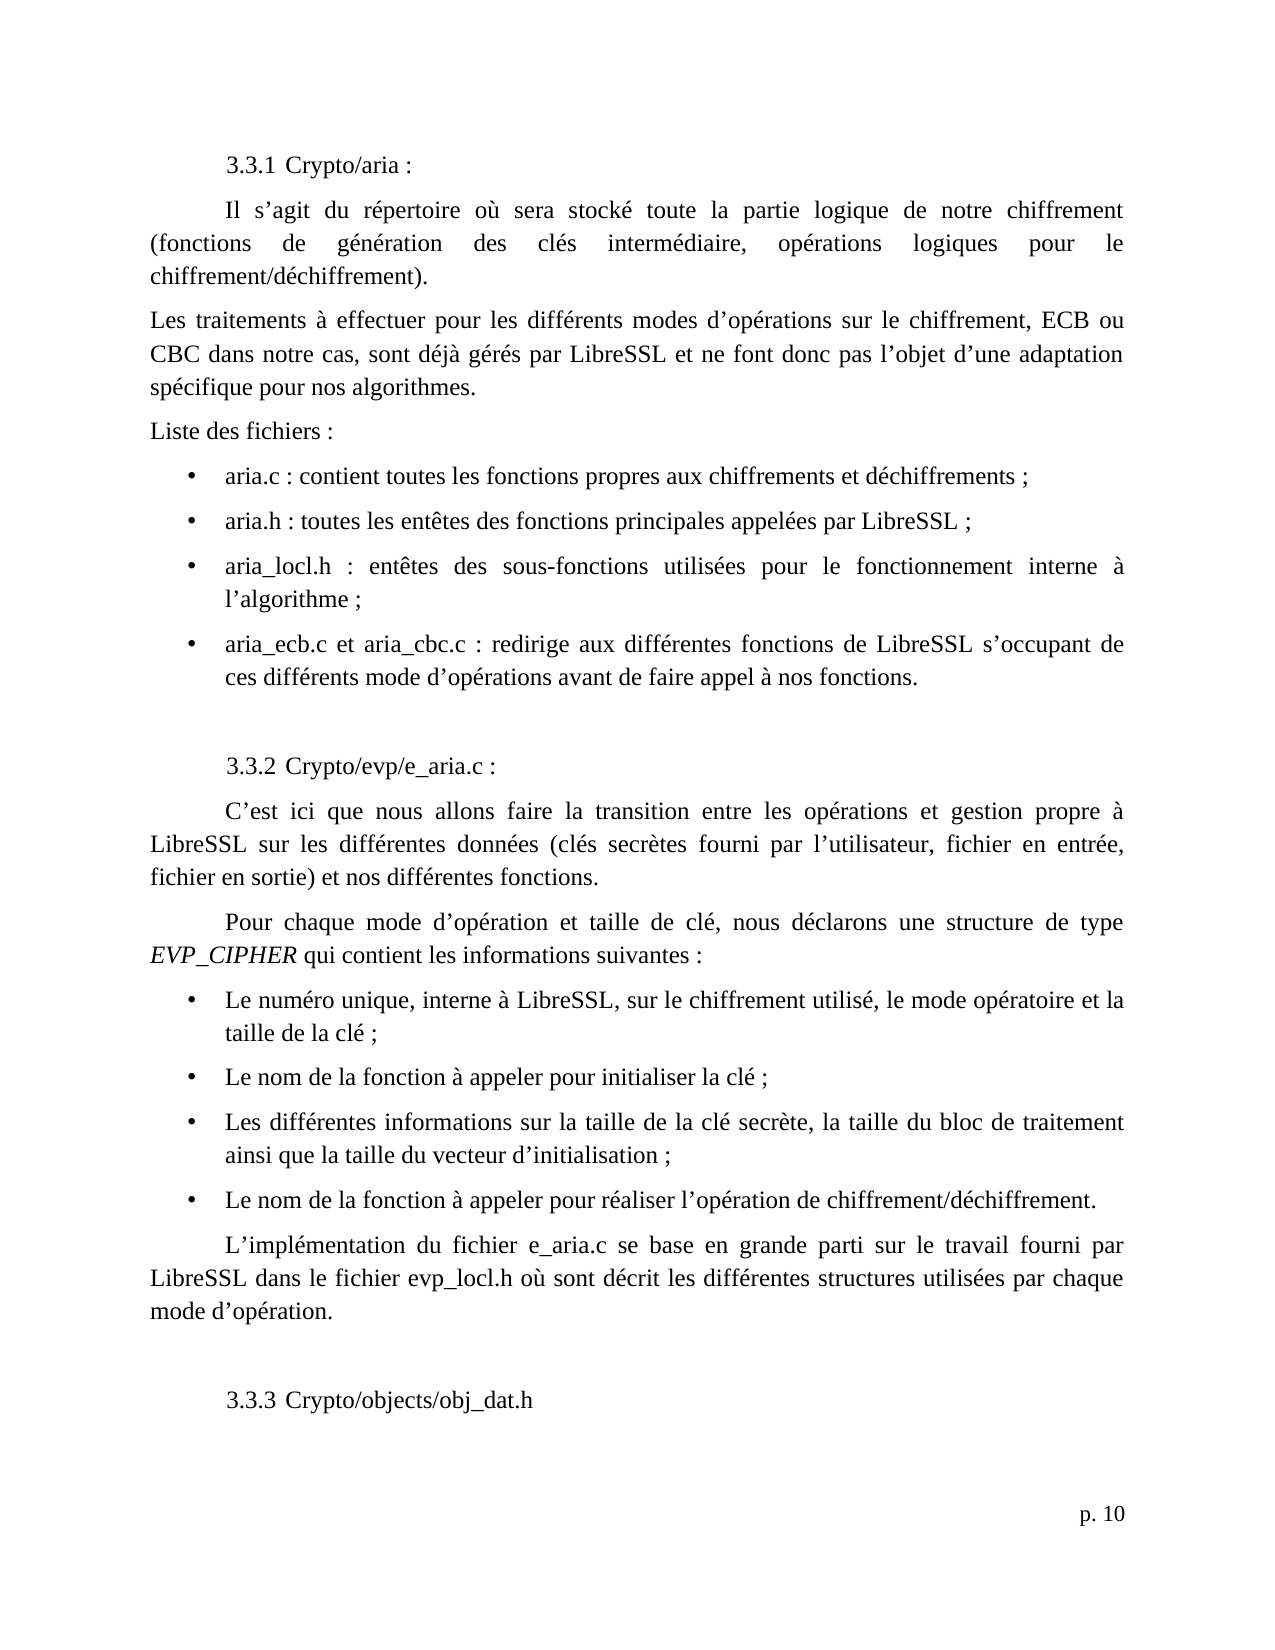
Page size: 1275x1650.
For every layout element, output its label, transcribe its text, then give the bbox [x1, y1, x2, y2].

text Liste des fichiers : [150, 416, 1125, 445]
text Les traitements à effectuer pour les différents modes d’opérations sur le chiffrement, ECB ou CBC dans notre cas, sont déjà gérés par LibreSSL et ne font donc pas l’objet d’une adaptation spécifique pour nos algorithmes. [150, 306, 1125, 400]
list Les différentes informations sur la taille de la clé secrète, la taille du bloc de traitement ainsi que la taille du vecteur d’initialisation ; [187, 1107, 1125, 1169]
list aria_ecb.c et aria_cbc.c : redirige aux différentes fonctions de LibreSSL s’occupant de ces différents mode d’opérations avant de faire appel à nos fonctions. [187, 629, 1125, 690]
list aria_locl.h : entêtes des sous-fonctions utilisées pour le fonctionnement interne à l’algorithme ; [187, 551, 1125, 613]
subtitle Crypto/objects/obj_dat.h [150, 1386, 1125, 1414]
text C’est ici que nous allons faire la transition entre les opérations et gestion propre à LibreSSL sur les différentes données (clés secrètes fourni par l’utilisateur, fichier en entrée, fichier en sortie) et nos différentes fonctions. [150, 796, 1125, 891]
list aria.h : toutes les entêtes des fonctions principales appelées par LibreSSL ; [187, 506, 1125, 535]
list Le nom de la fonction à appeler pour réaliser l’opération de chiffrement/déchiffrement. [187, 1185, 1125, 1214]
subtitle Crypto/aria : [150, 150, 1125, 179]
text L’implémentation du fichier e_aria.c se base en grande parti sur le travail fourni par LibreSSL dans le fichier evp_locl.h où sont décrit les différentes structures utilisées par chaque mode d’opération. [150, 1230, 1125, 1325]
list Le numéro unique, interne à LibreSSL, sur le chiffrement utilisé, le mode opératoire et la taille de la clé ; [187, 985, 1125, 1046]
text Il s’agit du répertoire où sera stocké toute la partie logique de notre chiffrement (fonctions de génération des clés intermédiaire, opérations logiques pour le chiffrement/déchiffrement). [150, 195, 1125, 289]
text Pour chaque mode d’opération et taille de clé, nous déclarons une structure de type EVP_CIPHER qui contient les informations suivantes : [150, 907, 1125, 969]
list aria.c : contient toutes les fonctions propres aux chiffrements et déchiffrements ; [187, 461, 1125, 490]
list Le nom de la fonction à appeler pour initialiser la clé ; [187, 1062, 1125, 1091]
subtitle Crypto/evp/e_aria.c : [150, 751, 1125, 780]
